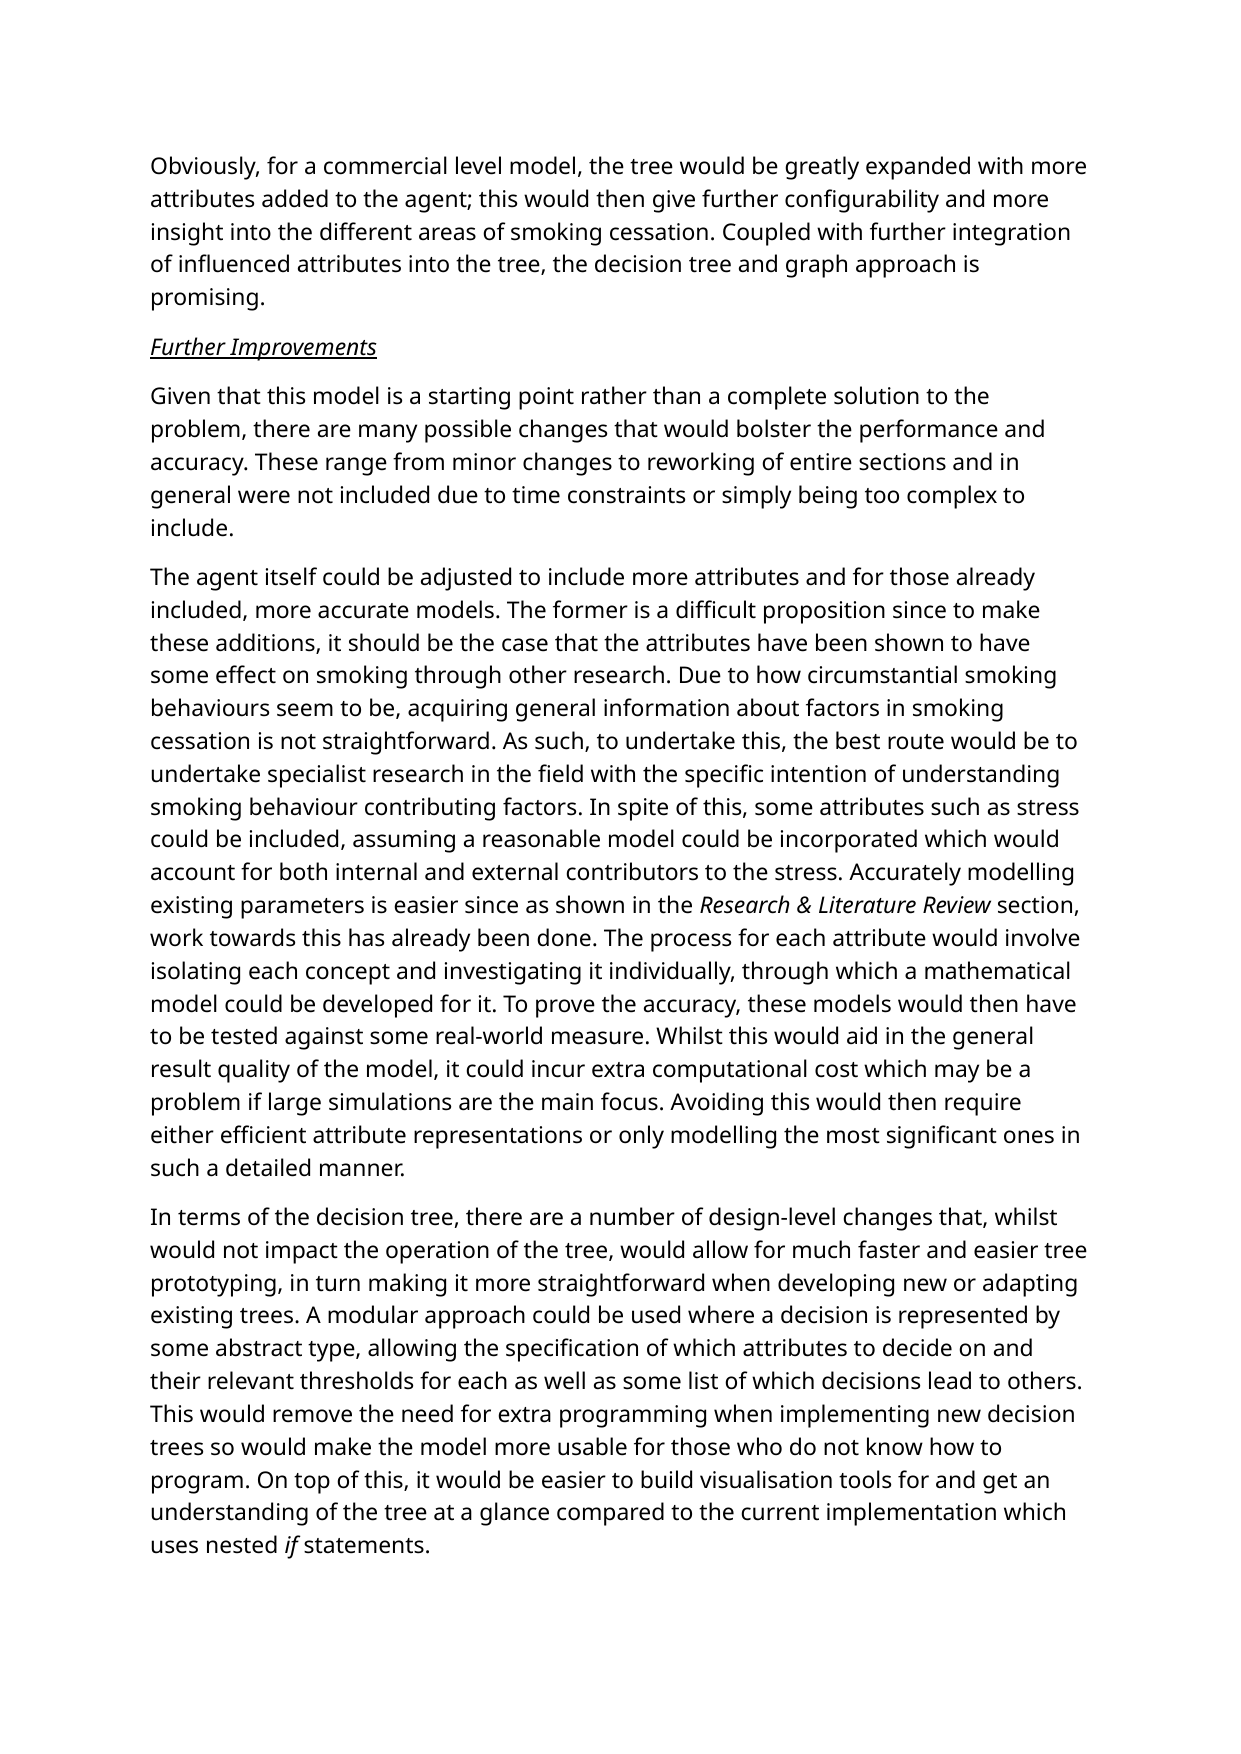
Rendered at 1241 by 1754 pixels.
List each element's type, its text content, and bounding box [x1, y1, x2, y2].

text In terms of the decision tree, there are a number of design-level changes that, whilst would not impact the operation of the tree, would allow for much faster and easier tree prototyping, in turn making it more straightforward when developing new or adapting existing trees. A modular approach could be used where a decision is represented by some abstract type, allowing the specification of which attributes to decide on and their relevant thresholds for each as well as some list of which decisions lead to others. This would remove the need for extra programming when implementing new decision trees so would make the model more usable for those who do not know how to program. On top of this, it would be easier to build visualisation tools for and get an understanding of the tree at a glance compared to the current implementation which uses nested if statements. [150, 1201, 1090, 1560]
text The agent itself could be adjusted to include more attributes and for those already included, more accurate models. The former is a difficult proposition since to make these additions, it should be the case that the attributes have been shown to have some effect on smoking through other research. Due to how circumstantial smoking behaviours seem to be, acquiring general information about factors in smoking cessation is not straightforward. As such, to undertake this, the best route would be to undertake specialist research in the field with the specific intention of understanding smoking behaviour contributing factors. In spite of this, some attributes such as stress could be included, assuming a reasonable model could be incorporated which would account for both internal and external contributors to the stress. Accurately modelling existing parameters is easier since as shown in the Research & Literature Review section, work towards this has already been done. The process for each attribute would involve isolating each concept and investigating it individually, through which a mathematical model could be developed for it. To prove the accuracy, these models would then have to be tested against some real-world measure. Whilst this would aid in the general result quality of the model, it could incur extra computational cost which may be a problem if large simulations are the main focus. Avoiding this would then require either efficient attribute representations or only modelling the most significant ones in such a detailed manner. [150, 561, 1090, 1183]
text Further Improvements [150, 331, 1090, 362]
text Given that this model is a starting point rather than a complete solution to the problem, there are many possible changes that would bolster the performance and accuracy. These range from minor changes to reworking of entire sections and in general were not included due to time constraints or simply being too complex to include. [150, 380, 1090, 543]
text Obviously, for a commercial level model, the tree would be greatly expanded with more attributes added to the agent; this would then give further configurability and more insight into the different areas of smoking cessation. Coupled with further integration of influenced attributes into the tree, the decision tree and graph approach is promising. [150, 150, 1090, 312]
